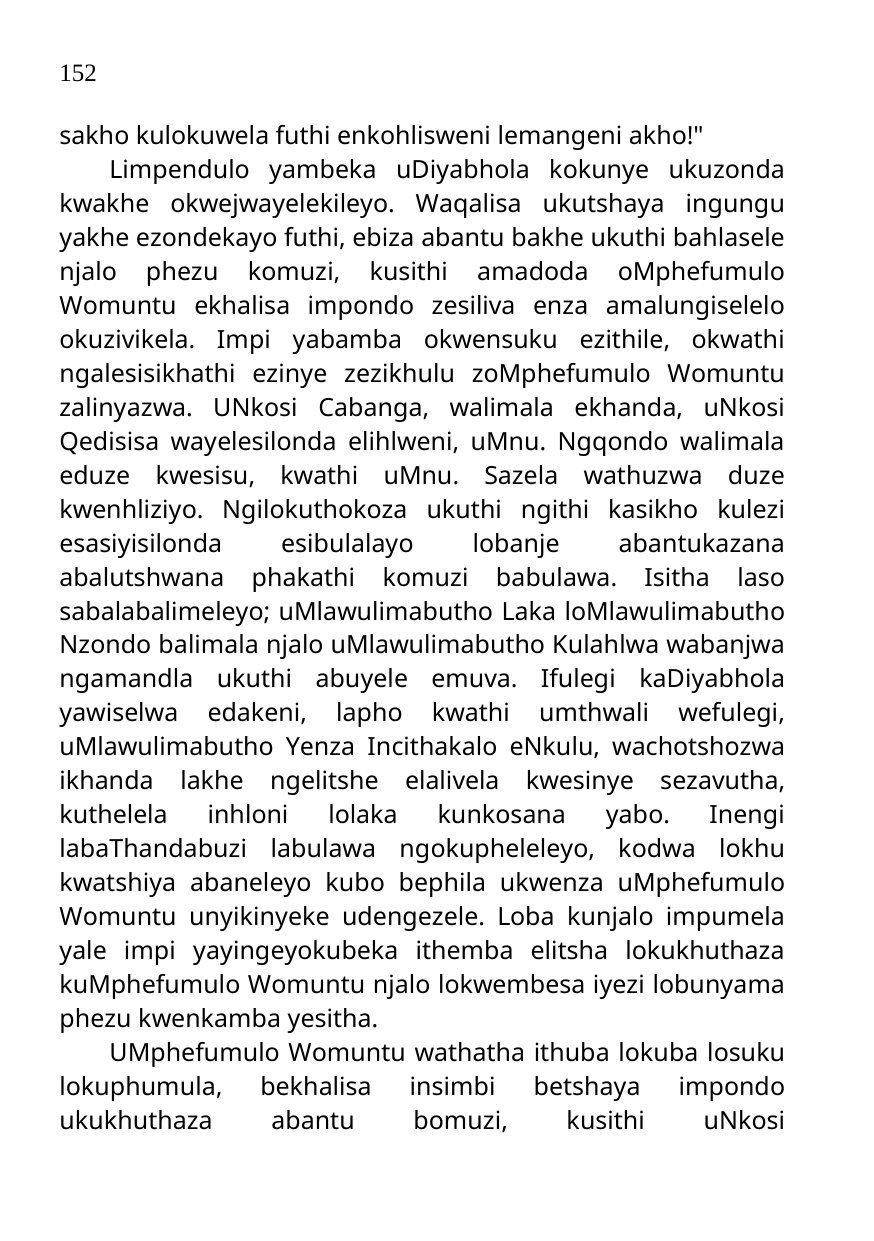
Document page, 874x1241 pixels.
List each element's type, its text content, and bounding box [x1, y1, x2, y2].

text Limpendulo yambeka uDiyabhola kokunye ukuzonda kwakhe okwejwayelekileyo. Waqalisa ukutshaya ingungu yakhe ezondekayo futhi, ebiza abantu bakhe ukuthi bahlasele njalo phezu komuzi, kusithi amadoda oMphefumulo Womuntu ekhalisa impondo zesiliva enza amalungiselelo okuzivikela. Impi yabamba okwensuku ezithile, okwathi ngalesisikhathi ezinye zezikhulu zoMphefumulo Womuntu zalinyazwa. UNkosi Cabanga, walimala ekhanda, uNkosi Qedisisa wayelesilonda elihlweni, uMnu. Ngqondo walimala eduze kwesisu, kwathi uMnu. Sazela wathuzwa duze kwenhliziyo. Ngilokuthokoza ukuthi ngithi kasikho kulezi esasiyisilonda esibulalayo lobanje abantukazana abalutshwana phakathi komuzi babulawa. Isitha laso sabalabalimeleyo; uMlawulimabutho Laka loMlawulimabutho Nzondo balimala njalo uMlawulimabutho Kulahlwa wabanjwa ngamandla ukuthi abuyele emuva. Ifulegi kaDiyabhola yawiselwa edakeni, lapho kwathi umthwali wefulegi, uMlawulimabutho Yenza Incithakalo eNkulu, wachotshozwa ikhanda lakhe ngelitshe elalivela kwesinye sezavutha, kuthelela inhloni lolaka kunkosana yabo. Inengi labaThandabuzi labulawa ngokupheleleyo, kodwa lokhu kwatshiya abaneleyo kubo bephila ukwenza uMphefumulo Womuntu unyikinyeke udengezele. Loba kunjalo impumela yale impi yayingeyokubeka ithemba elitsha lokukhuthaza kuMphefumulo Womuntu njalo lokwembesa iyezi lobunyama phezu kwenkamba yesitha. [59, 152, 785, 1035]
text UMphefumulo Womuntu wathatha ithuba lokuba losuku lokuphumula, bekhalisa insimbi betshaya impondo ukukhuthaza abantu bomuzi, kusithi uNkosi [59, 1035, 785, 1137]
text sakho kulokuwela futhi enkohlisweni lemangeni akho!" [59, 118, 785, 152]
